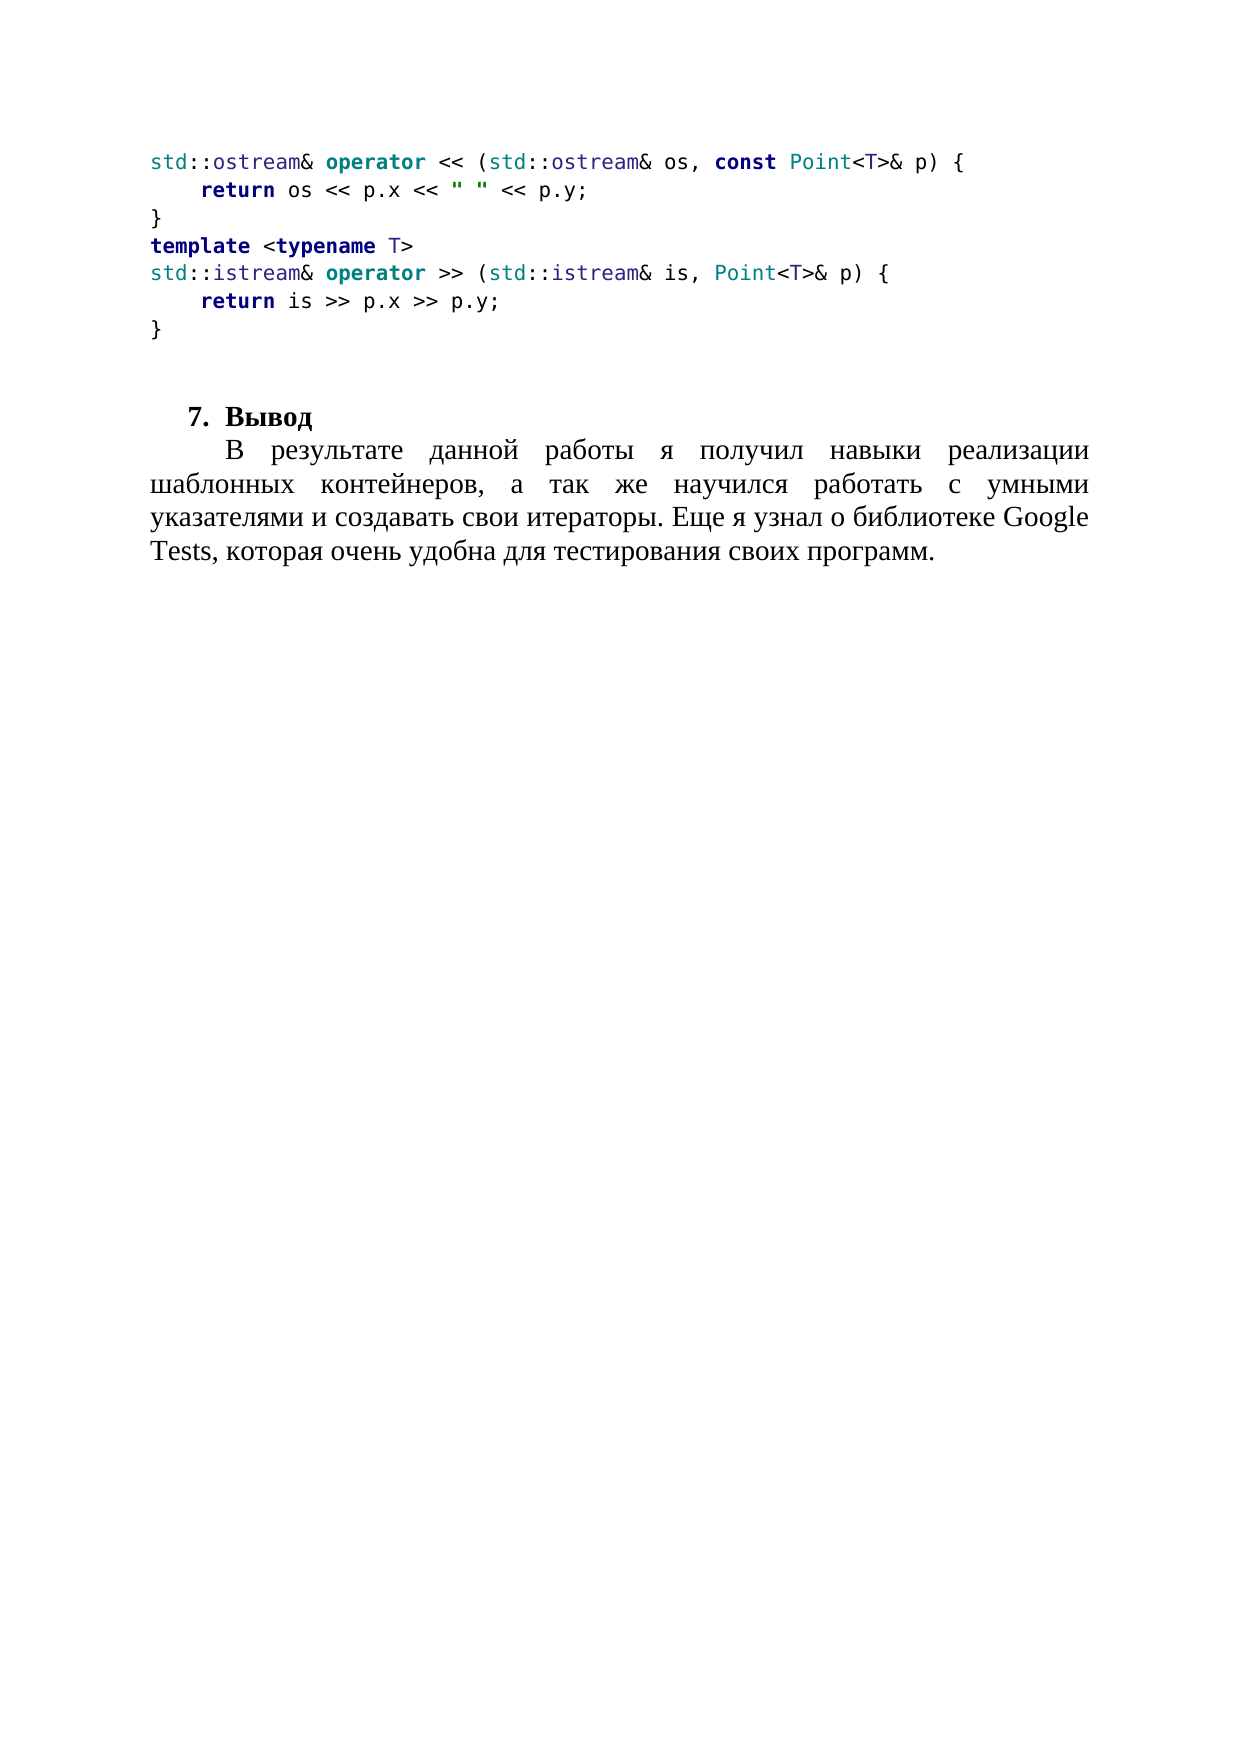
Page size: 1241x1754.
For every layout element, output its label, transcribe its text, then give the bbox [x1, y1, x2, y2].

text return os << p.x << " " << p.y; [150, 178, 1090, 202]
text } [150, 317, 1090, 342]
text std::ostream& operator << (std::ostream& os, const Point<T>& p) { [150, 150, 1090, 174]
text return is >> p.x >> p.y; [150, 289, 1090, 313]
list Вывод [187, 399, 1090, 432]
text } [150, 206, 1090, 230]
text std::istream& operator >> (std::istream& is, Point<T>& p) { [150, 261, 1090, 286]
text В результате данной работы я получил навыки реализации шаблонных контейнеров, а так же научился работать с умными указателями и создавать свои итераторы. Еще я узнал о библиотеке Google Tests, которая очень удобна для тестирования своих программ. [150, 432, 1090, 567]
text template <typename T> [150, 234, 1090, 258]
